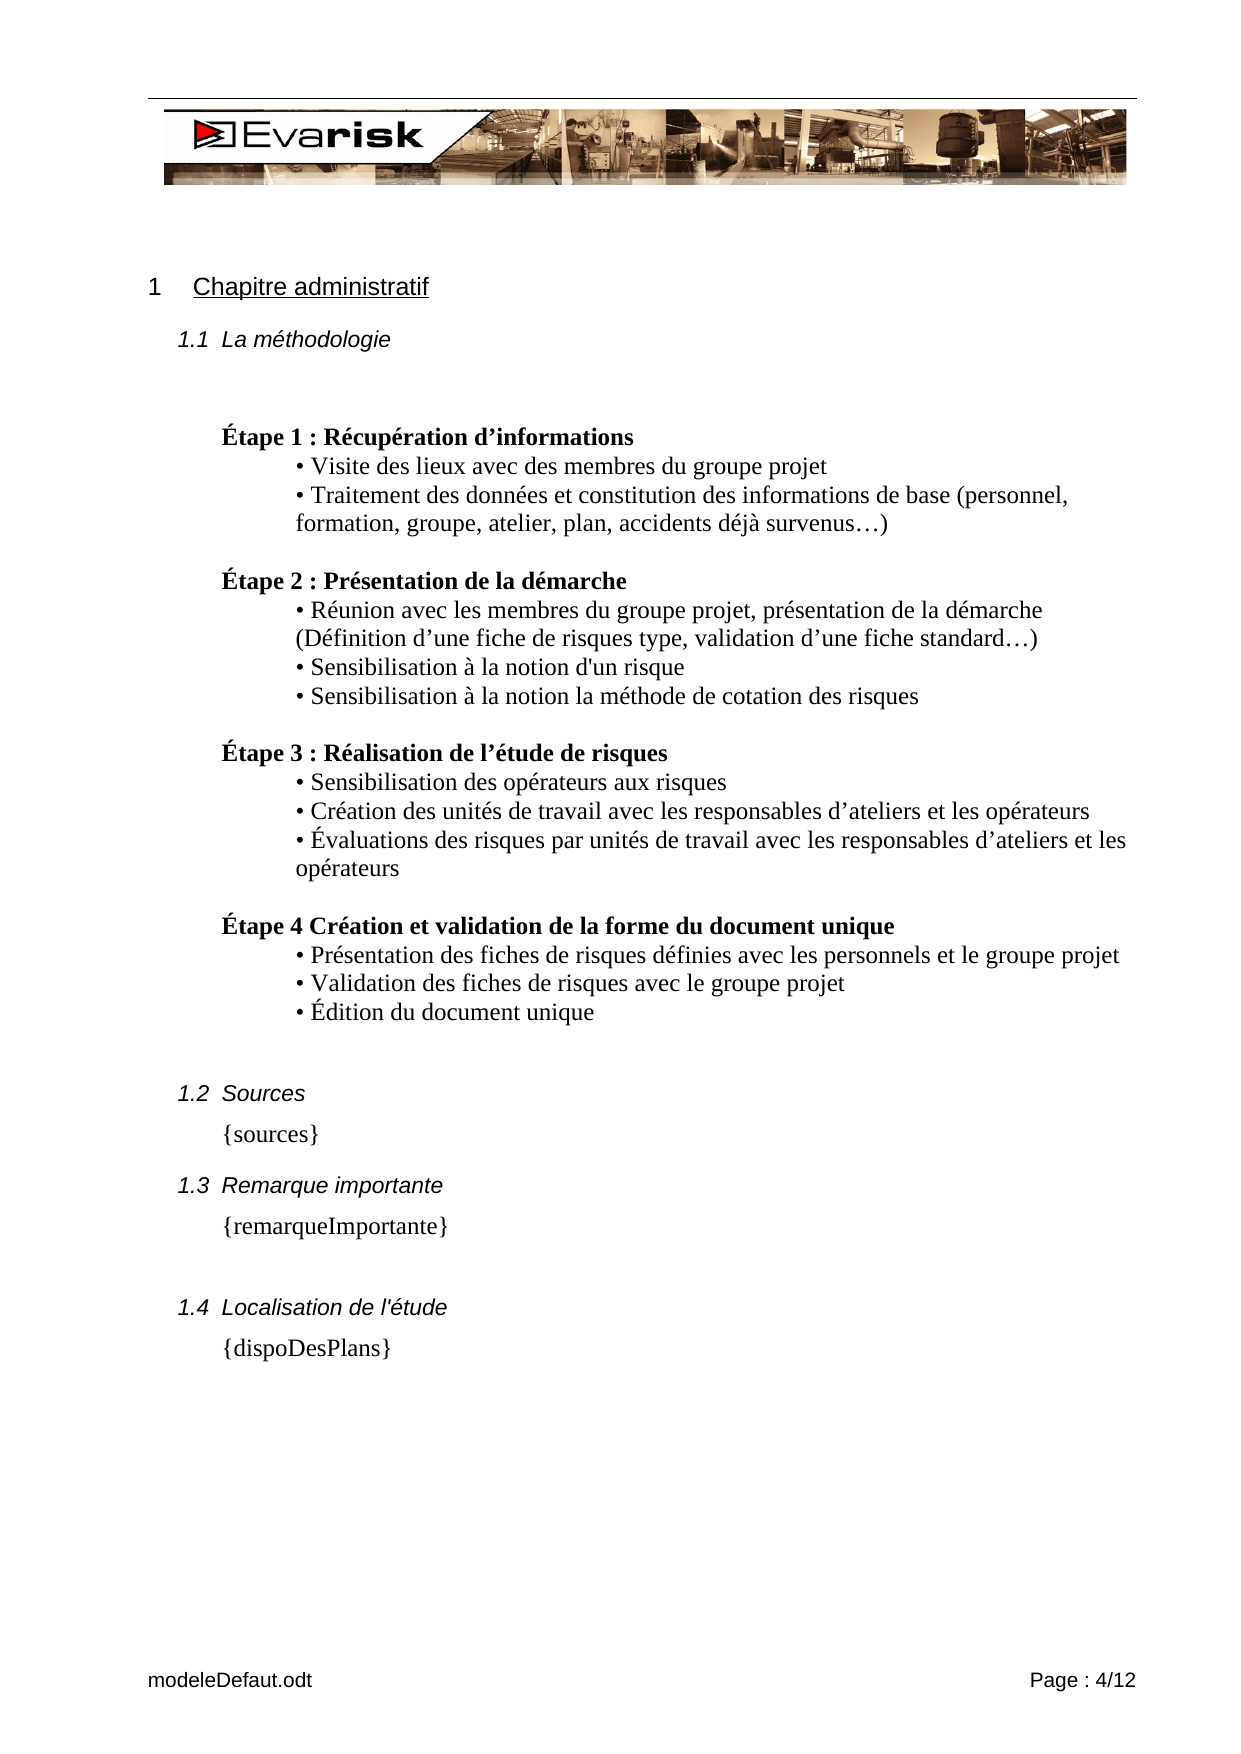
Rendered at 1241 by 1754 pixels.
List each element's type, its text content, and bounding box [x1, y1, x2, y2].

text • Création des unités de travail avec les responsables d’ateliers et les opérateurs [295, 796, 1137, 825]
text • Réunion avec les membres du groupe projet, présentation de la démarche (Définition d’une fiche de risques type, validation d’une fiche standard…) [295, 595, 1137, 652]
text Étape 2 : Présentation de la démarche [221, 566, 1137, 595]
subtitle La méthodologie [177, 326, 1137, 352]
text • Présentation des fiches de risques définies avec les personnels et le groupe projet [295, 940, 1137, 968]
text • Sensibilisation à la notion d'un risque [295, 652, 1137, 681]
subtitle Remarque importante [177, 1172, 1137, 1199]
text Étape 4 Création et validation de la forme du document unique [221, 911, 1137, 940]
text {dispoDesPlans} [148, 1333, 1137, 1361]
subtitle Sources [177, 1080, 1137, 1106]
subtitle Localisation de l'étude [177, 1294, 1137, 1320]
text Étape 3 : Réalisation de l’étude de risques [221, 738, 1137, 767]
text • Validation des fiches de risques avec le groupe projet [295, 968, 1137, 997]
text • Sensibilisation des opérateurs aux risques [295, 767, 1137, 796]
text {remarqueImportante} [148, 1211, 1137, 1240]
text {sources} [148, 1119, 1137, 1147]
text • Visite des lieux avec des membres du groupe projet [295, 451, 1137, 480]
text • Édition du document unique [295, 997, 1137, 1026]
text • Évaluations des risques par unités de travail avec les responsables d’ateliers et les opérateurs [295, 825, 1137, 882]
subtitle Chapitre administratif [148, 272, 1137, 301]
text • Sensibilisation à la notion la méthode de cotation des risques [295, 681, 1137, 710]
text • Traitement des données et constitution des informations de base (personnel, formation, groupe, atelier, plan, accidents déjà survenus…) [295, 480, 1137, 537]
text Étape 1 : Récupération d’informations [221, 422, 1137, 451]
